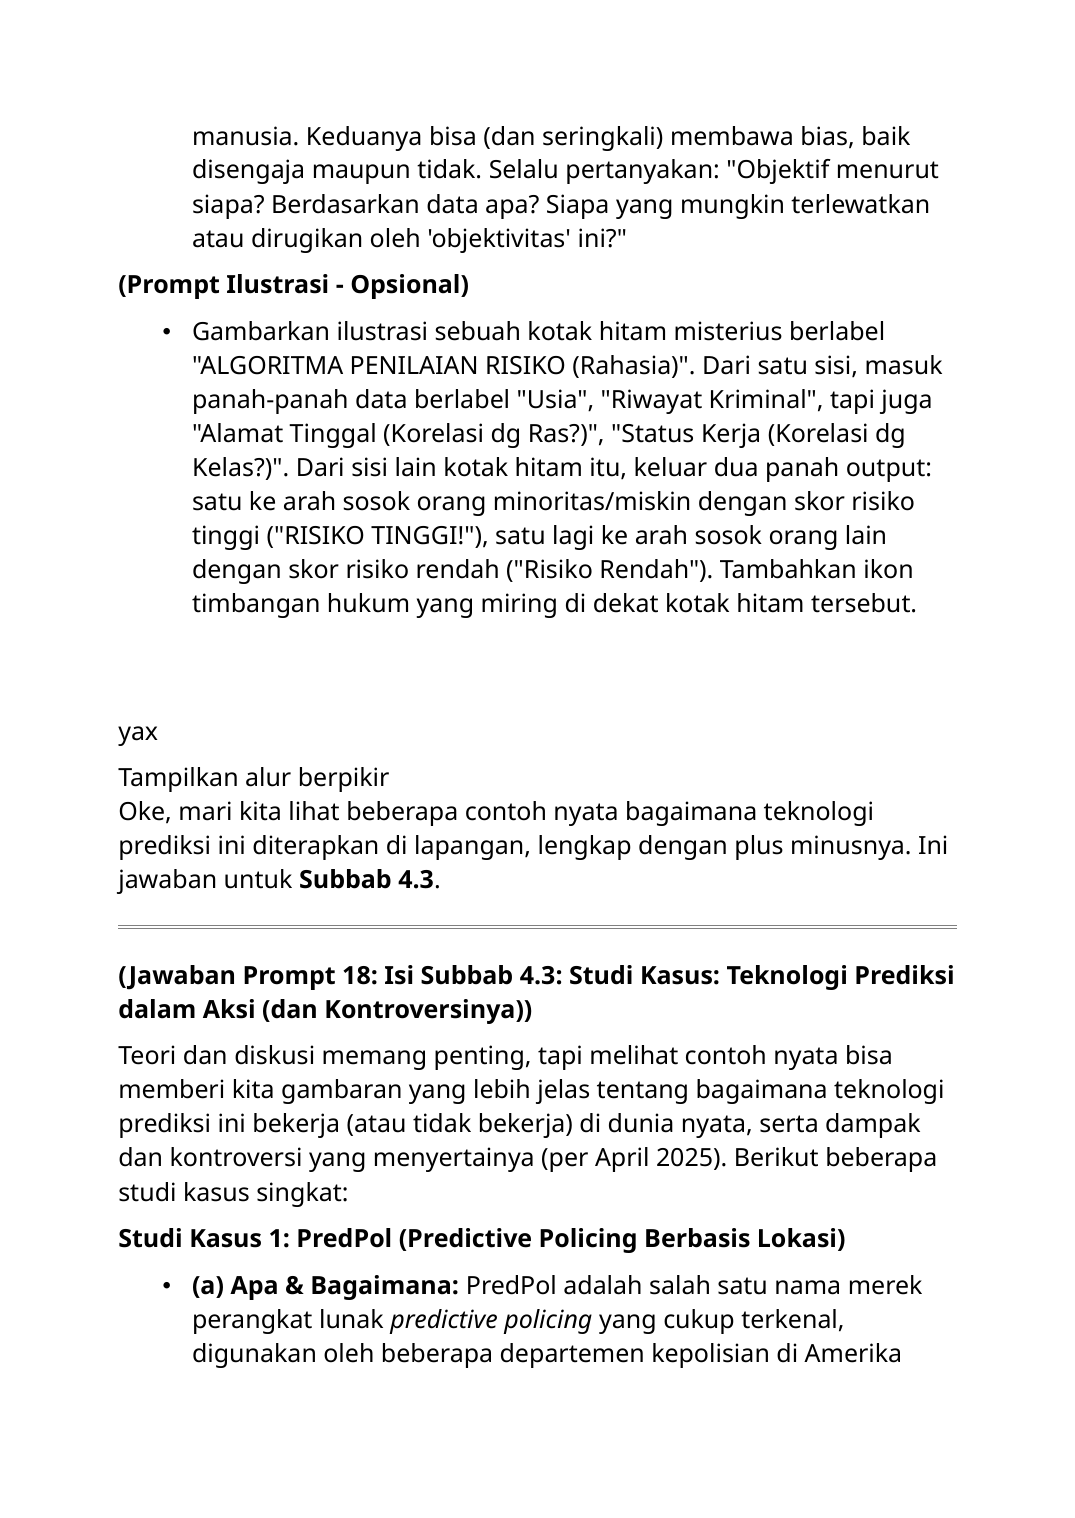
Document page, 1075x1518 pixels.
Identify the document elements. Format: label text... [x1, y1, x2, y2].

text (Prompt Ilustrasi - Opsional) [118, 267, 957, 301]
text Oke, mari kita lihat beberapa contoh nyata bagaimana teknologi prediksi ini diterapkan di lapangan, lengkap dengan plus minusnya. Ini jawaban untuk Subbab 4.3. [118, 794, 957, 896]
text Studi Kasus 1: PredPol (Predictive Policing Berbasis Lokasi) [118, 1221, 957, 1255]
list (a) Apa & Bagaimana: PredPol adalah salah satu nama merek perangkat lunak predictive policing yang cukup terkenal, digunakan oleh beberapa departemen kepolisian di Amerika [162, 1267, 957, 1369]
text yax [118, 713, 957, 747]
text Tampilkan alur berpikir [118, 760, 957, 794]
text (Jawaban Prompt 18: Isi Subbab 4.3: Studi Kasus: Teknologi Prediksi dalam Aksi (dan Kontroversinya)) [118, 957, 957, 1025]
list Gambarkan ilustrasi sebuah kotak hitam misterius berlabel "ALGORITMA PENILAIAN RISIKO (Rahasia)". Dari satu sisi, masuk panah-panah data berlabel "Usia", "Riwayat Kriminal", tapi juga "Alamat Tinggal (Korelasi dg Ras?)", "Status Kerja (Korelasi dg Kelas?)". Dari sisi lain kotak hitam itu, keluar dua panah output: satu ke arah sosok orang minoritas/miskin dengan skor risiko tinggi ("RISIKO TINGGI!"), satu lagi ke arah sosok orang lain dengan skor risiko rendah ("Risiko Rendah"). Tambahkan ikon timbangan hukum yang miring di dekat kotak hitam tersebut. [162, 313, 957, 620]
list manusia. Keduanya bisa (dan seringkali) membawa bias, baik disengaja maupun tidak. Selalu pertanyakan: "Objektif menurut siapa? Berdasarkan data apa? Siapa yang mungkin terlewatkan atau dirugikan oleh 'objektivitas' ini?" [162, 118, 957, 254]
text Teori dan diskusi memang penting, tapi melihat contoh nyata bisa memberi kita gambaran yang lebih jelas tentang bagaimana teknologi prediksi ini bekerja (atau tidak bekerja) di dunia nyata, serta dampak dan kontroversi yang menyertainya (per April 2025). Berikut beberapa studi kasus singkat: [118, 1038, 957, 1208]
